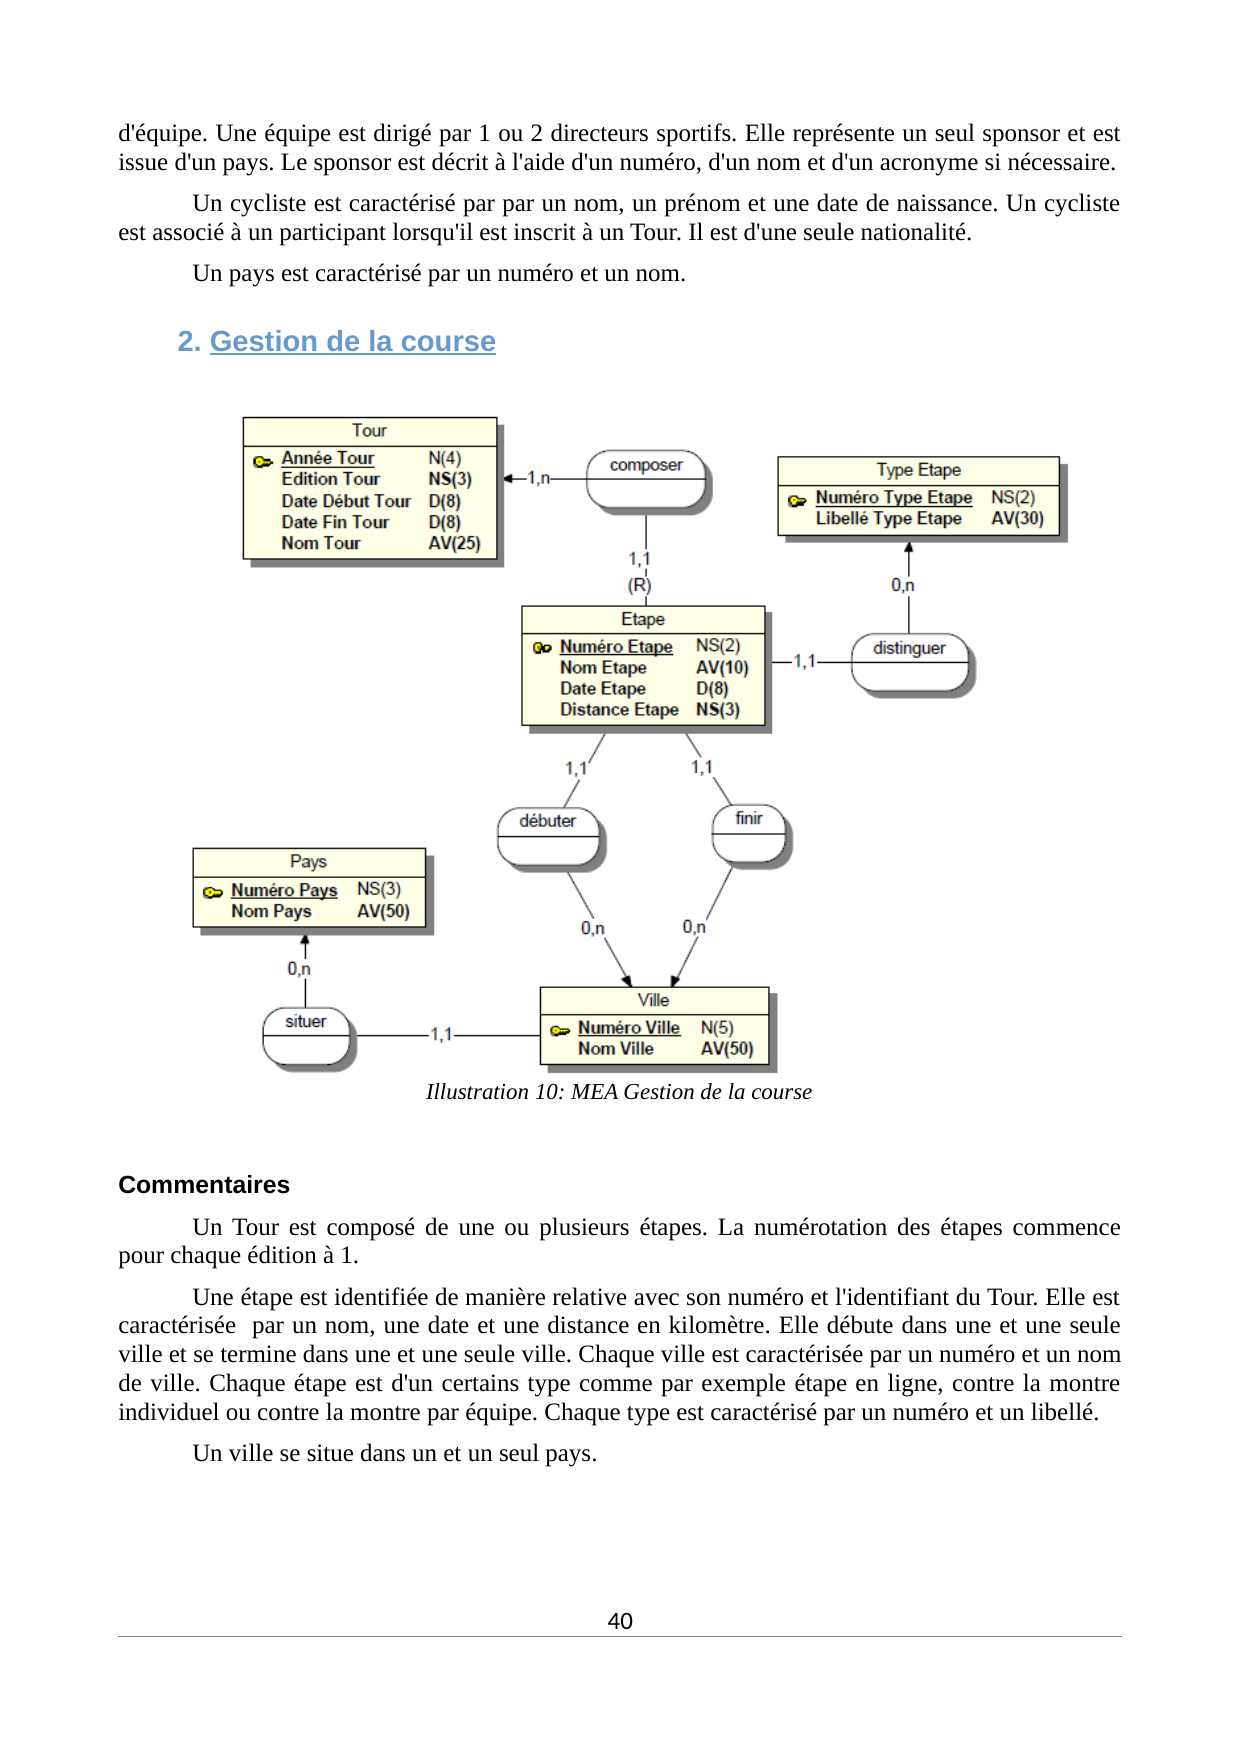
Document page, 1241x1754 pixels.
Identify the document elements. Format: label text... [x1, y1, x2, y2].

text d'équipe. Une équipe est dirigé par 1 ou 2 directeurs sportifs. Elle représente un seul sponsor et est issue d'un pays. Le sponsor est décrit à l'aide d'un numéro, d'un nom et d'un acronyme si nécessaire. [118, 118, 1122, 176]
text Illustration 10: MEA Gestion de la course [147, 400, 1093, 1104]
text Une étape est identifiée de manière relative avec son numéro et l'identifiant du Tour. Elle est caractérisée par un nom, une date et une distance en kilomètre. Elle débute dans une et une seule ville et se termine dans une et une seule ville. Chaque ville est caractérisée par un numéro et un nom de ville. Chaque étape est d'un certains type comme par exemple étape en ligne, contre la montre individuel ou contre la montre par équipe. Chaque type est caractérisé par un numéro et un libellé. [118, 1282, 1122, 1425]
text Un ville se situe dans un et un seul pays. [118, 1438, 1122, 1467]
subtitle Gestion de la course [177, 324, 1122, 358]
subtitle Commentaires [118, 1171, 1122, 1199]
text Un pays est caractérisé par un numéro et un nom. [118, 258, 1122, 287]
text Un cycliste est caractérisé par par un nom, un prénom et une date de naissance. Un cycliste est associé à un participant lorsqu'il est inscrit à un Tour. Il est d'une seule nationalité. [118, 188, 1122, 246]
text Un Tour est composé de une ou plusieurs étapes. La numérotation des étapes commence pour chaque édition à 1. [118, 1212, 1122, 1269]
